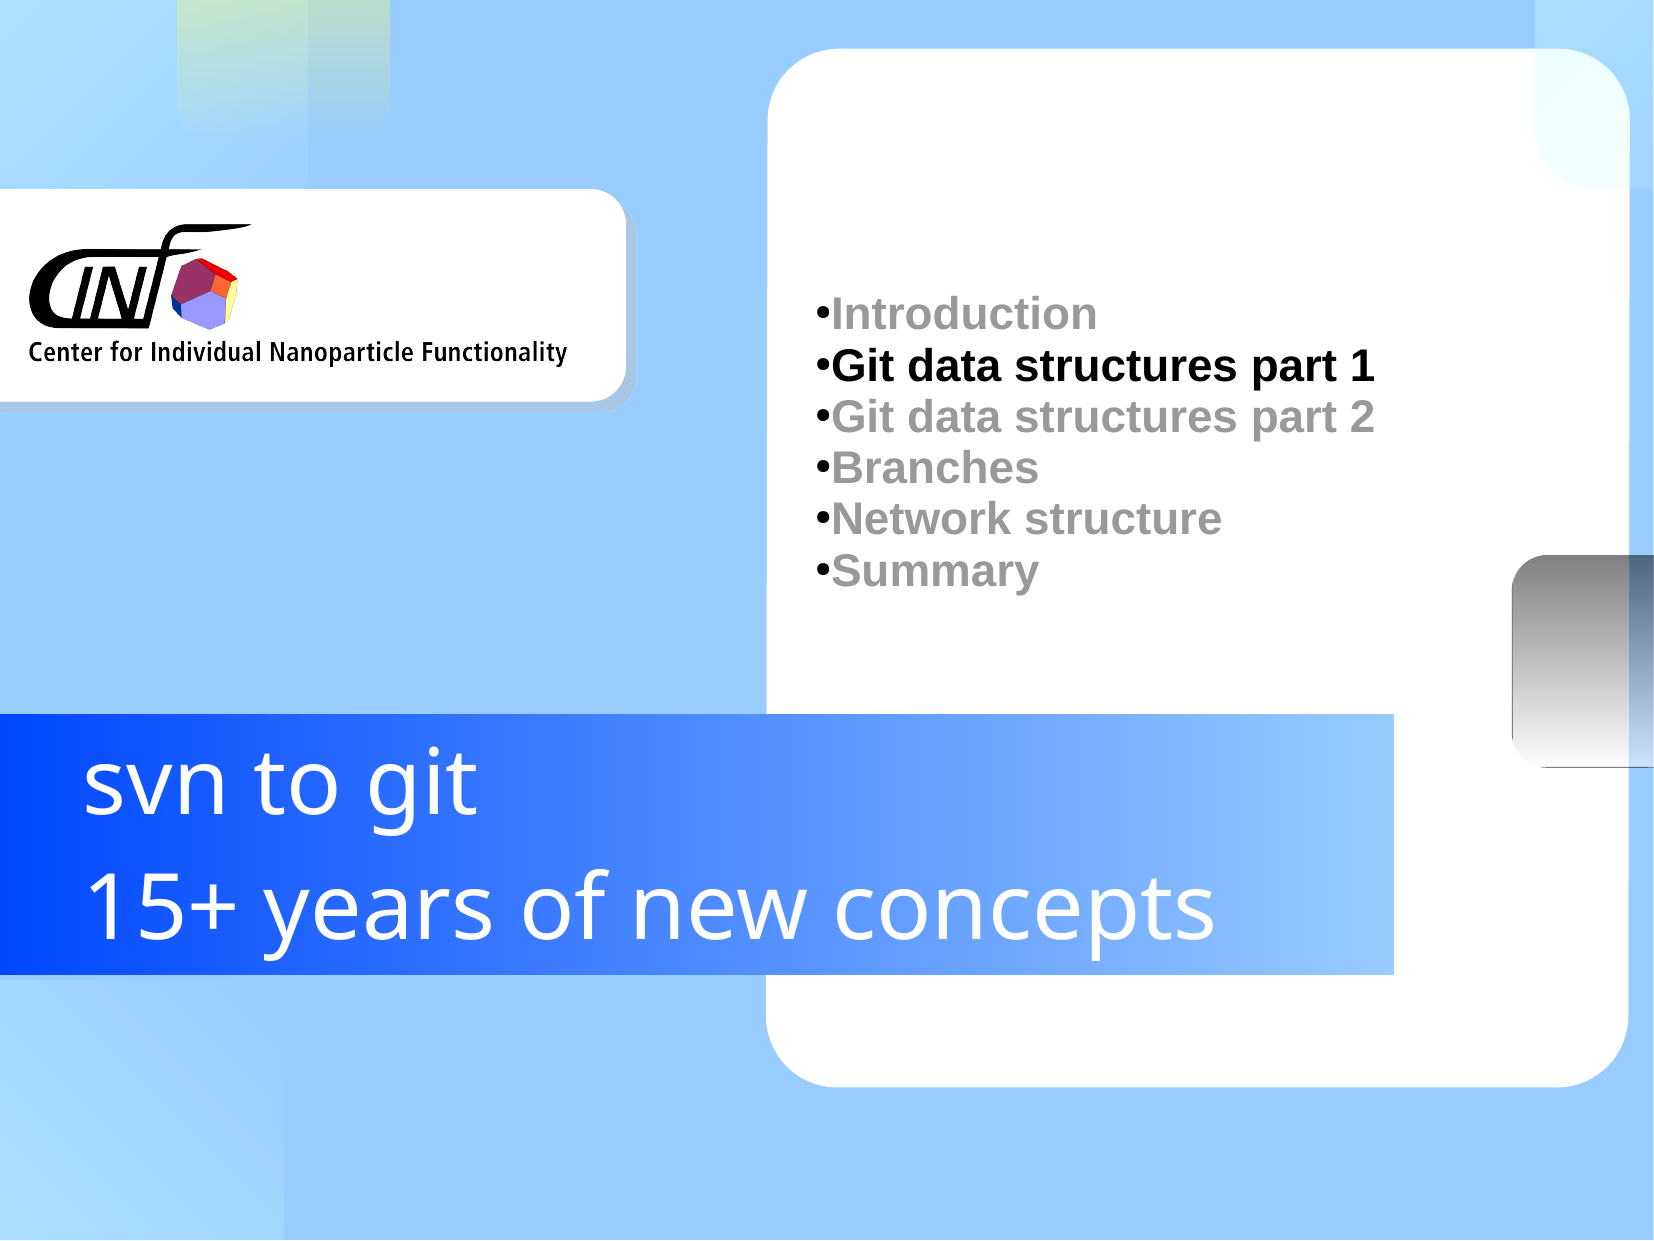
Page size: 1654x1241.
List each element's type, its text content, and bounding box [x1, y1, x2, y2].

picture [28, 224, 567, 367]
title svn to git 15+ years of new concepts [82, 738, 1312, 946]
subtitle Introduction Git data structures part 1 Git data structures part 2 Branches Network structure Summary [814, 288, 1571, 596]
